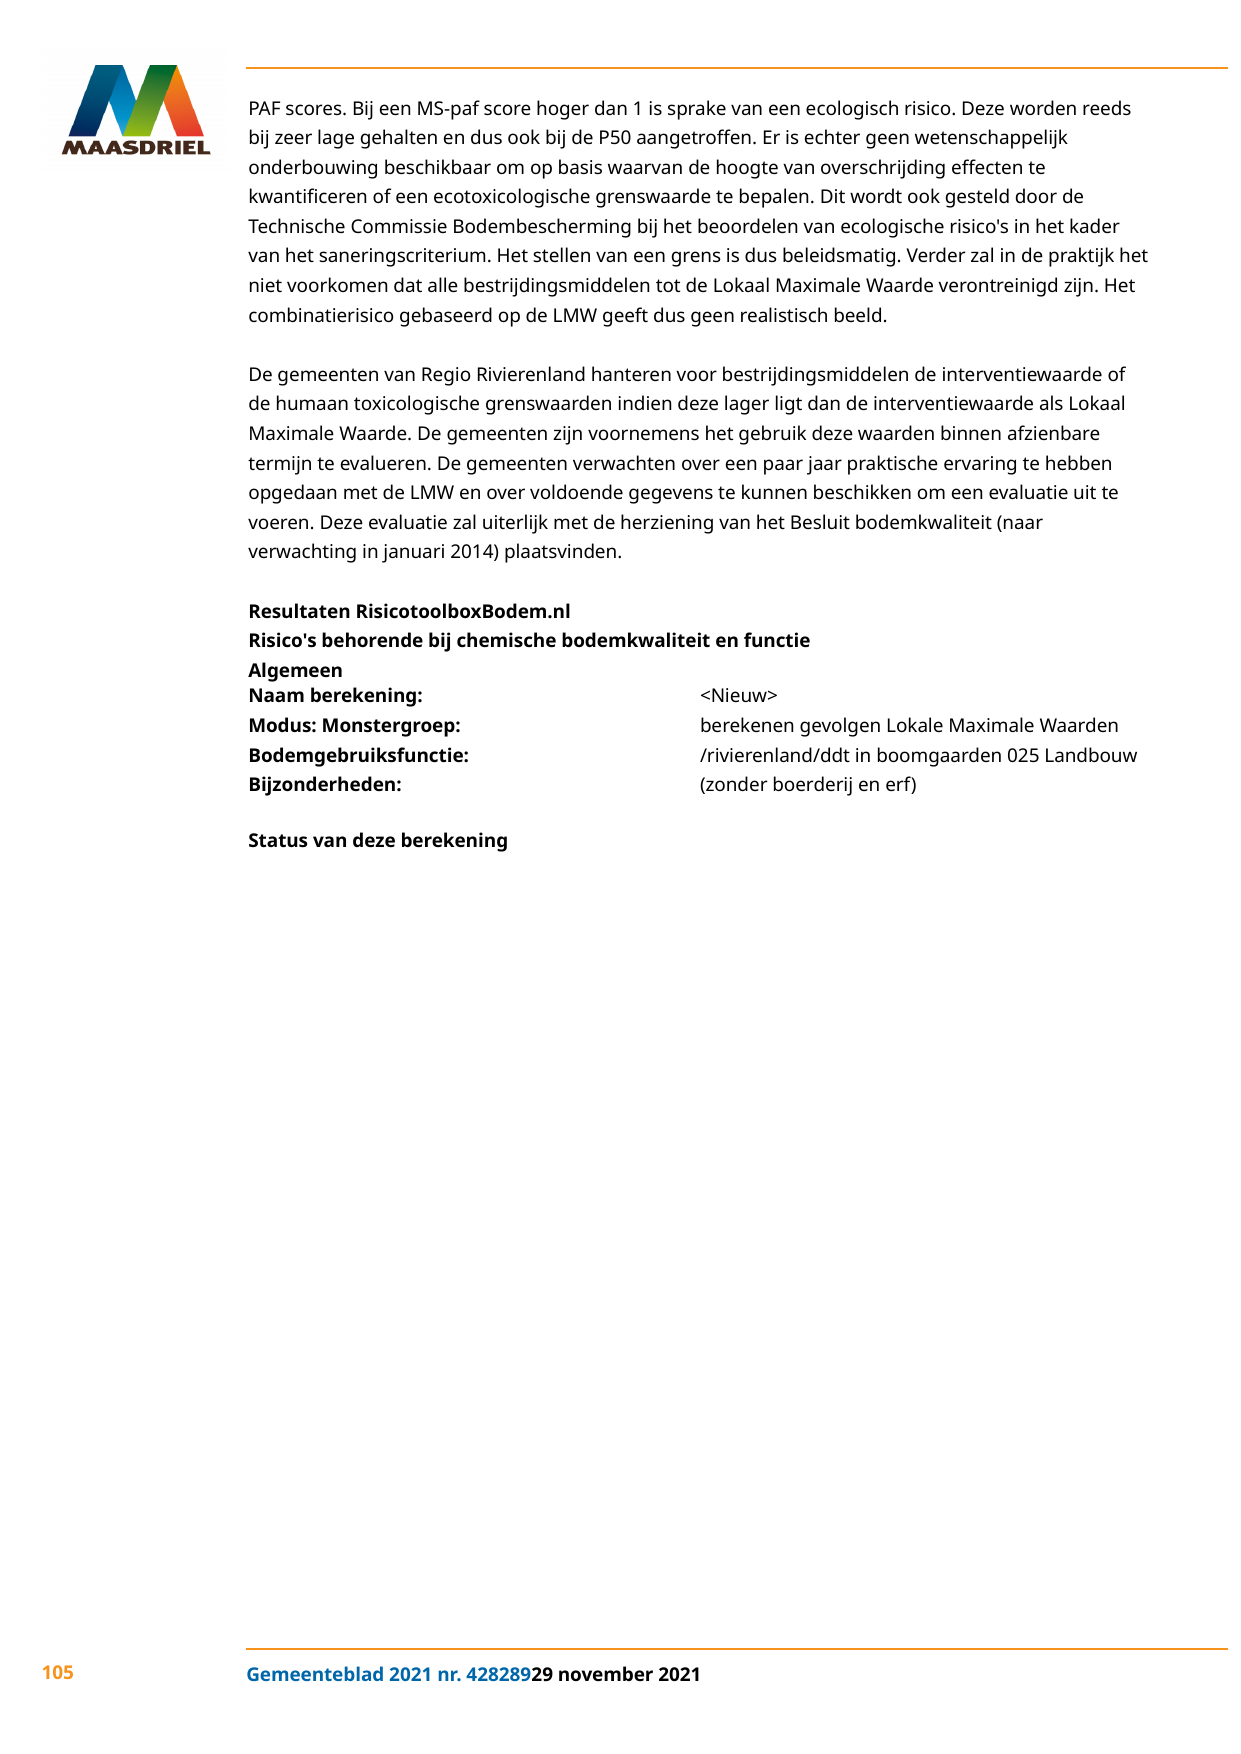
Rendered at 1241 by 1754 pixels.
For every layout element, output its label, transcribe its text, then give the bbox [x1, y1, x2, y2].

text PAF scores. Bij een MS-paf score hoger dan 1 is sprake van een ecologisch risico. Deze worden reeds bij zeer lage gehalten en dus ook bij de P50 aangetroffen. Er is echter geen wetenschappelijk onderbouwing beschikbaar om op basis waarvan de hoogte van overschrijding effecten te kwantificeren of een ecotoxicologische grenswaarde te bepalen. Dit wordt ook gesteld door de Technische Commissie Bodembescherming bij het beoordelen van ecologische risico's in het kader van het saneringscriterium. Het stellen van een grens is dus beleidsmatig. Verder zal in de praktijk het niet voorkomen dat alle bestrijdingsmiddelen tot de Lokaal Maximale Waarde verontreinigd zijn. Het combinatierisico gebaseerd op de LMW geeft dus geen realistisch beeld. [248, 95, 1152, 328]
table_cell Naam berekening: Modus: Monstergroep: Bodemgebruiksfunctie: Bijzonderheden: [248, 683, 700, 827]
table_cell <Nieuw> berekenen gevolgen Lokale Maximale Waarden /rivierenland/ddt in boomgaarden 025 Landbouw (zonder boerderij en erf) [700, 683, 1152, 827]
text De gemeenten van Regio Rivierenland hanteren voor bestrijdingsmiddelen de interventiewaarde of de humaan toxicologische grenswaarden indien deze lager ligt dan de interventiewaarde als Lokaal Maximale Waarde. De gemeenten zijn voornemens het gebruik deze waarden binnen afzienbare termijn te evalueren. De gemeenten verwachten over een paar jaar praktische ervaring te hebben opgedaan met de LMW en over voldoende gegevens te kunnen beschikken om een evaluatie uit te voeren. Deze evaluatie zal uiterlijk met de herziening van het Besluit bodemkwaliteit (naar verwachting in januari 2014) plaatsvinden. [248, 361, 1152, 564]
table_cell Status van deze berekening [248, 827, 1152, 852]
picture [41, 47, 231, 172]
table_header Resultaten RisicotoolboxBodem.nl Risico's behorende bij chemische bodemkwaliteit en functie Algemeen [248, 598, 1152, 683]
